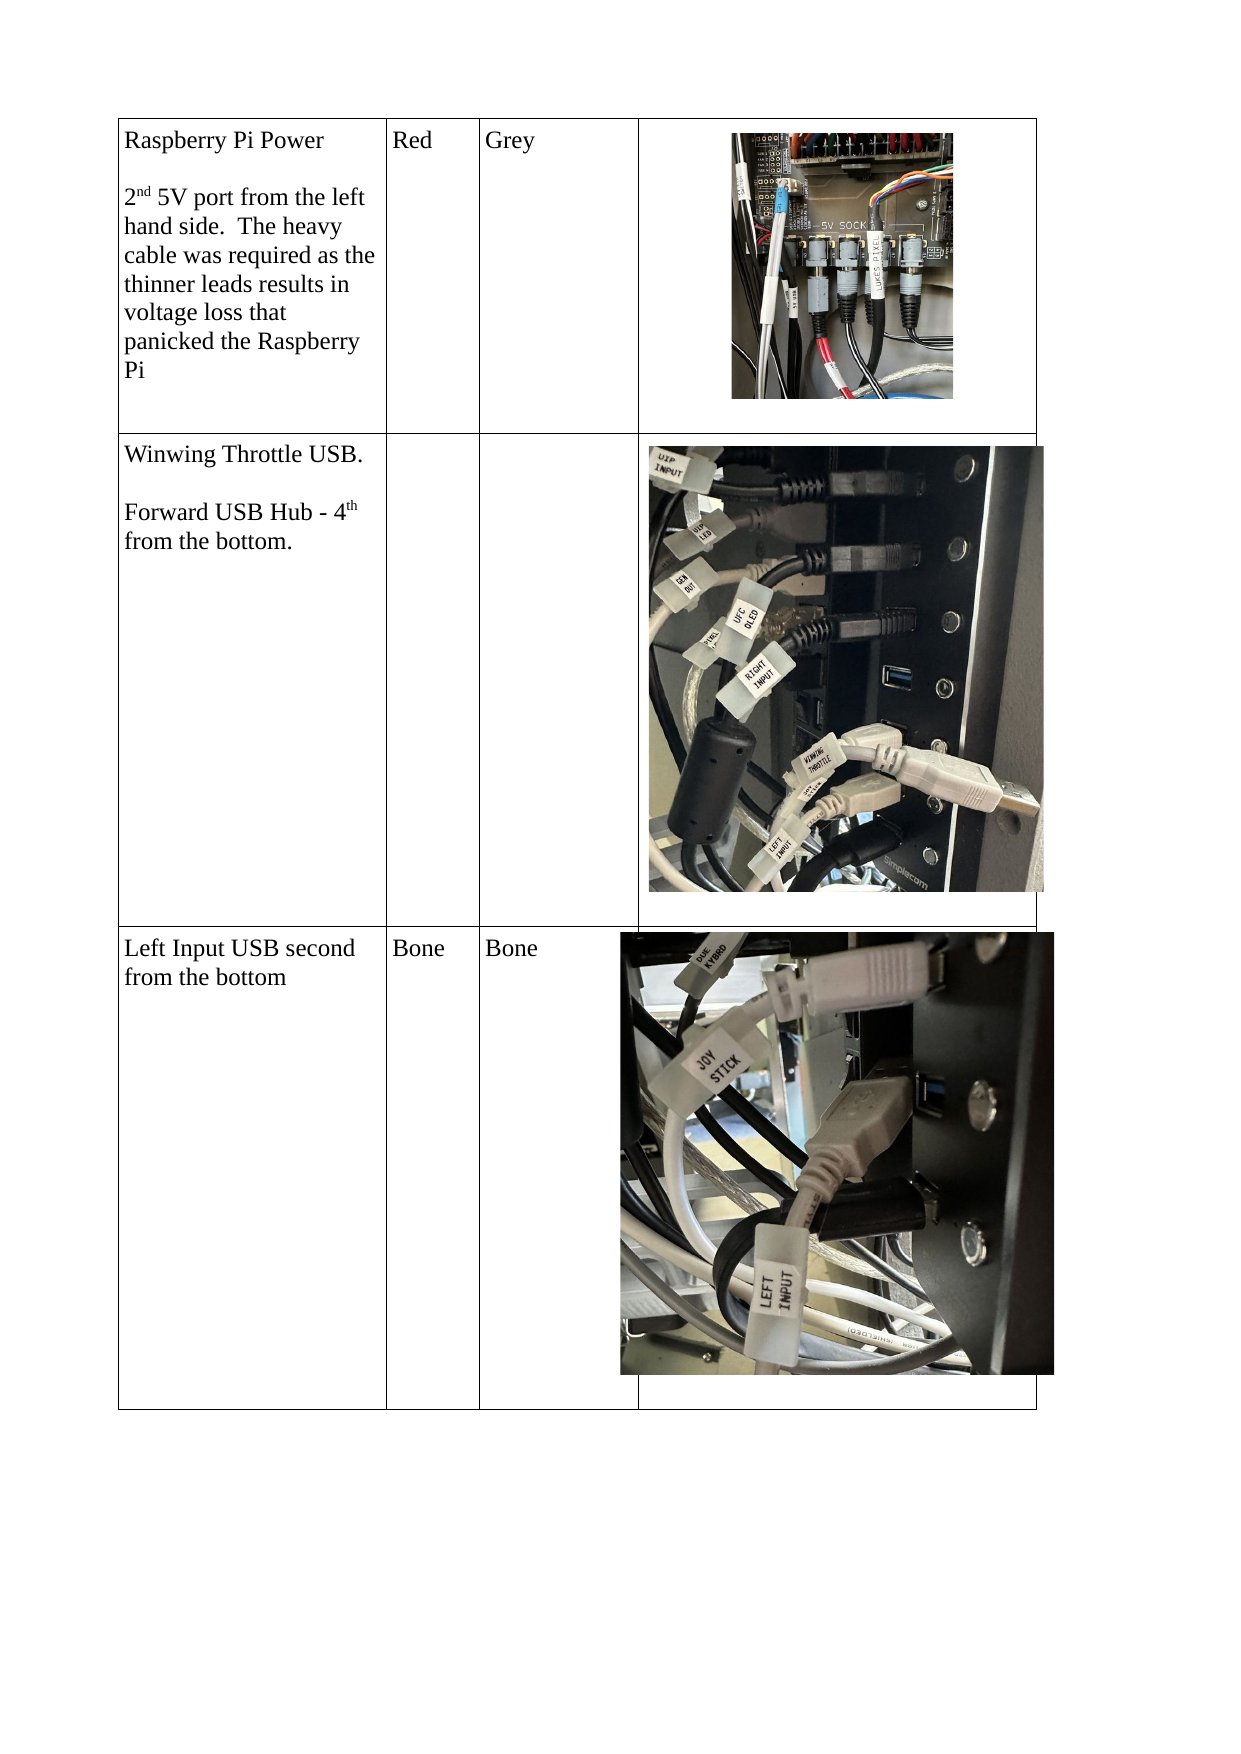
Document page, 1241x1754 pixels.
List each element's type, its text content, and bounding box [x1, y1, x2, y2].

table_cell [639, 1375, 1036, 1409]
picture [648, 446, 1044, 892]
table_cell [639, 119, 1036, 433]
table_cell Bone [387, 927, 479, 1409]
table_cell [480, 434, 638, 926]
table_cell Grey [480, 119, 638, 433]
table_cell [387, 434, 479, 926]
table_cell [639, 434, 1036, 926]
table_cell [639, 927, 1036, 932]
picture [731, 133, 954, 399]
table_cell Winwing Throttle USB. Forward USB Hub - 4th from the bottom. [119, 434, 386, 926]
table_cell Bone [480, 927, 638, 1409]
table_cell Red [387, 119, 479, 433]
picture [620, 932, 1055, 1375]
table_cell Raspberry Pi Power 2nd 5V port from the left hand side. The heavy cable was required as the thinner leads results in voltage loss that panicked the Raspberry Pi [119, 119, 386, 433]
table_cell Left Input USB second from the bottom [119, 927, 386, 1409]
